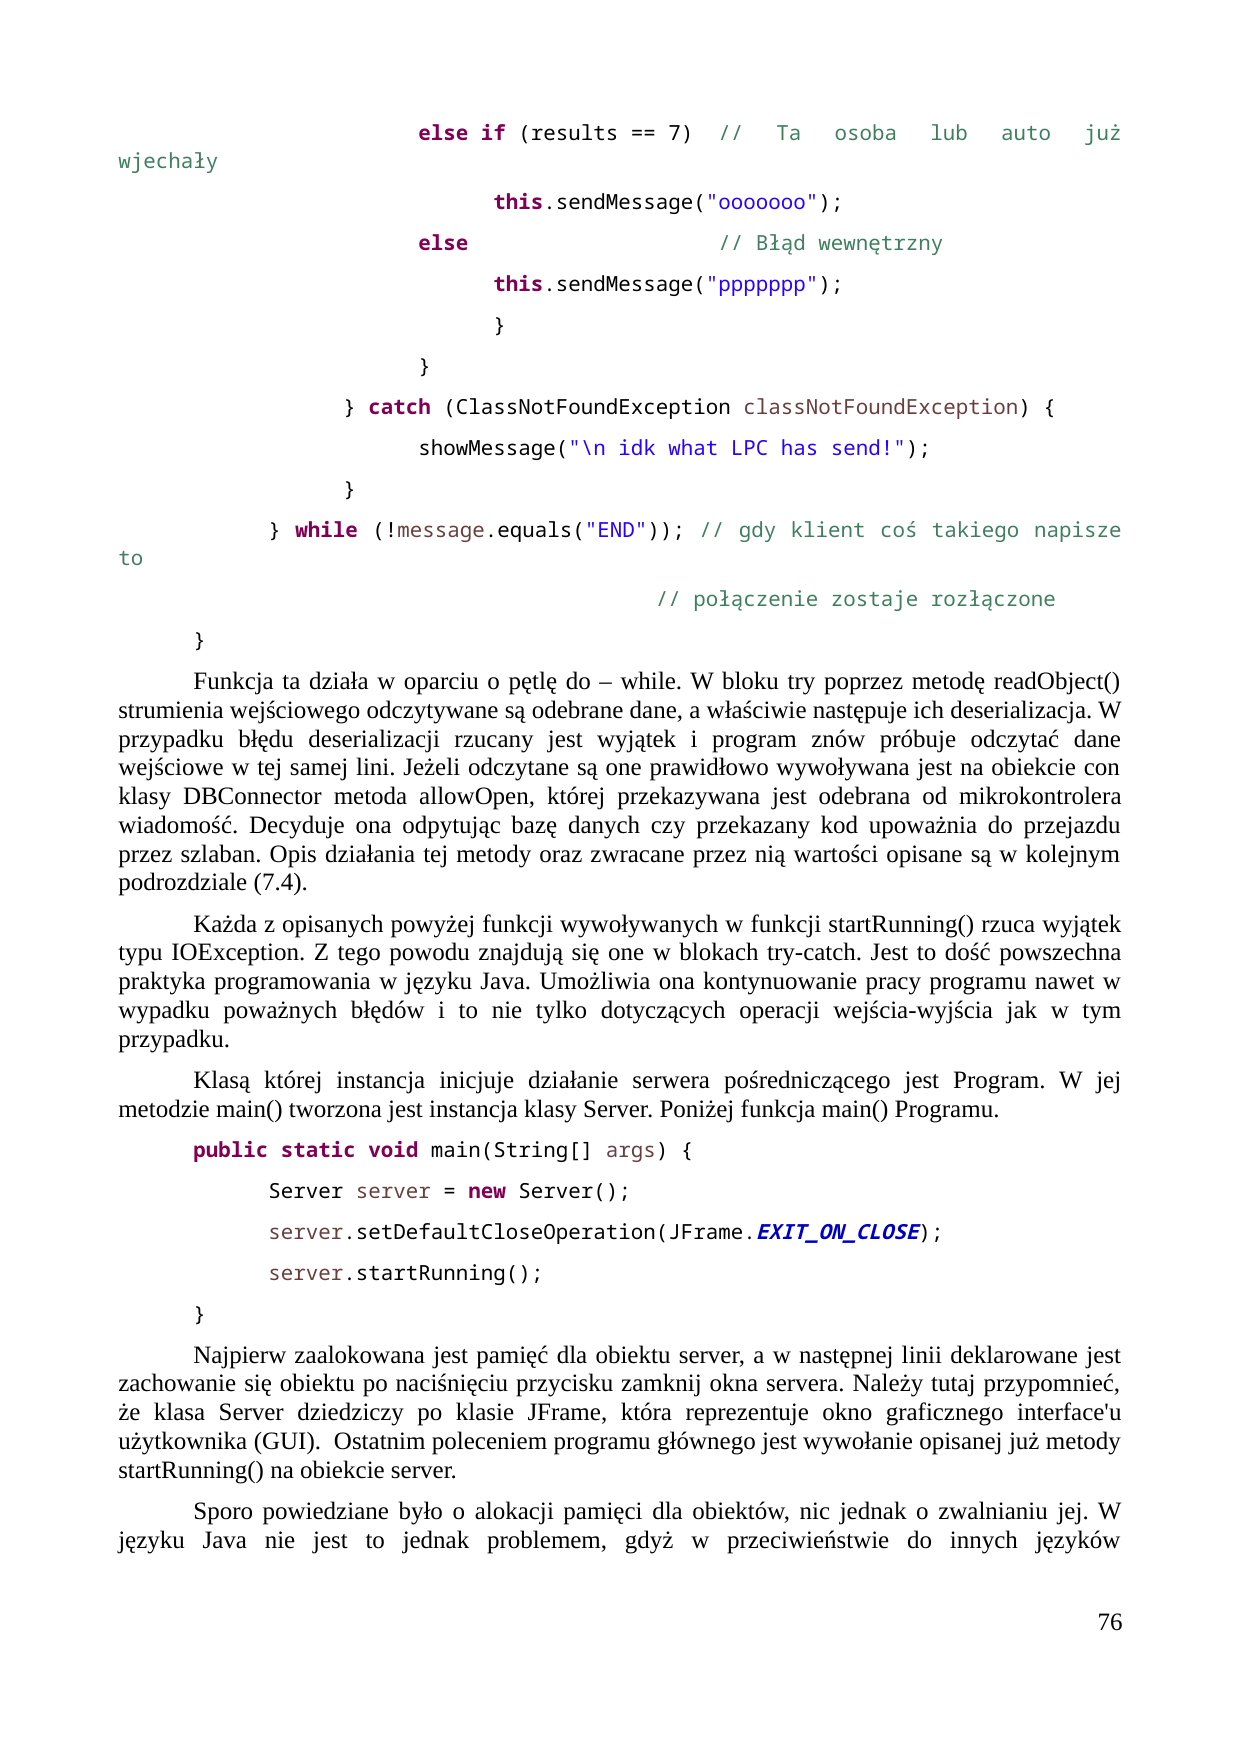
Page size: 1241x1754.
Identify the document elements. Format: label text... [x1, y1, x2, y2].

text Klasą której instancja inicjuje działanie serwera pośredniczącego jest Program. W jej metodzie main() tworzona jest instancja klasy Server. Poniżej funkcja main() Programu. [118, 1065, 1122, 1122]
text } [118, 351, 1122, 380]
text Najpierw zaalokowana jest pamięć dla obiektu server, a w następnej linii deklarowane jest zachowanie się obiektu po naciśnięciu przycisku zamknij okna servera. Należy tutaj przypomnieć, że klasa Server dziedziczy po klasie JFrame, która reprezentuje okno graficznego interface'u użytkownika (GUI). Ostatnim poleceniem programu głównego jest wywołanie opisanej już metody startRunning() na obiekcie server. [118, 1340, 1122, 1483]
text Server server = new Server(); [118, 1176, 1122, 1204]
text showMessage("\n idk what LPC has send!"); [118, 433, 1122, 462]
text server.setDefaultCloseOperation(JFrame.EXIT_ON_CLOSE); [118, 1217, 1122, 1245]
text // połączenie zostaje rozłączone [118, 584, 1122, 613]
text } while (!message.equals("END")); // gdy klient coś takiego napisze to [118, 515, 1122, 572]
text } [118, 474, 1122, 502]
text } [118, 625, 1122, 654]
text Funkcja ta działa w oparciu o pętlę do – while. W bloku try poprzez metodę readObject() strumienia wejściowego odczytywane są odebrane dane, a właściwie następuje ich deserializacja. W przypadku błędu deserializacji rzucany jest wyjątek i program znów próbuje odczytać dane wejściowe w tej samej lini. Jeżeli odczytane są one prawidłowo wywoływana jest na obiekcie con klasy DBConnector metoda allowOpen, której przekazywana jest odebrana od mikrokontrolera wiadomość. Decyduje ona odpytując bazę danych czy przekazany kod upoważnia do przejazdu przez szlaban. Opis działania tej metody oraz zwracane przez nią wartości opisane są w kolejnym podrozdziale (7.4). [118, 666, 1122, 896]
text this.sendMessage("ppppppp"); [118, 269, 1122, 298]
text Sporo powiedziane było o alokacji pamięci dla obiektów, nic jednak o zwalnianiu jej. W języku Java nie jest to jednak problemem, gdyż w przeciwieństwie do innych języków [118, 1496, 1122, 1553]
text this.sendMessage("ooooooo"); [118, 187, 1122, 216]
text server.startRunning(); [118, 1258, 1122, 1286]
text Każda z opisanych powyżej funkcji wywoływanych w funkcji startRunning() rzuca wyjątek typu IOException. Z tego powodu znajdują się one w blokach try-catch. Jest to dość powszechna praktyka programowania w języku Java. Umożliwia ona kontynuowanie pracy programu nawet w wypadku poważnych błędów i to nie tylko dotyczących operacji wejścia-wyjścia jak w tym przypadku. [118, 909, 1122, 1052]
text public static void main(String[] args) { [118, 1135, 1122, 1163]
text } [118, 1299, 1122, 1327]
text else if (results == 7) // Ta osoba lub auto już wjechały [118, 118, 1122, 175]
text } [118, 310, 1122, 339]
text } catch (ClassNotFoundException classNotFoundException) { [118, 392, 1122, 421]
text else // Błąd wewnętrzny [118, 228, 1122, 257]
